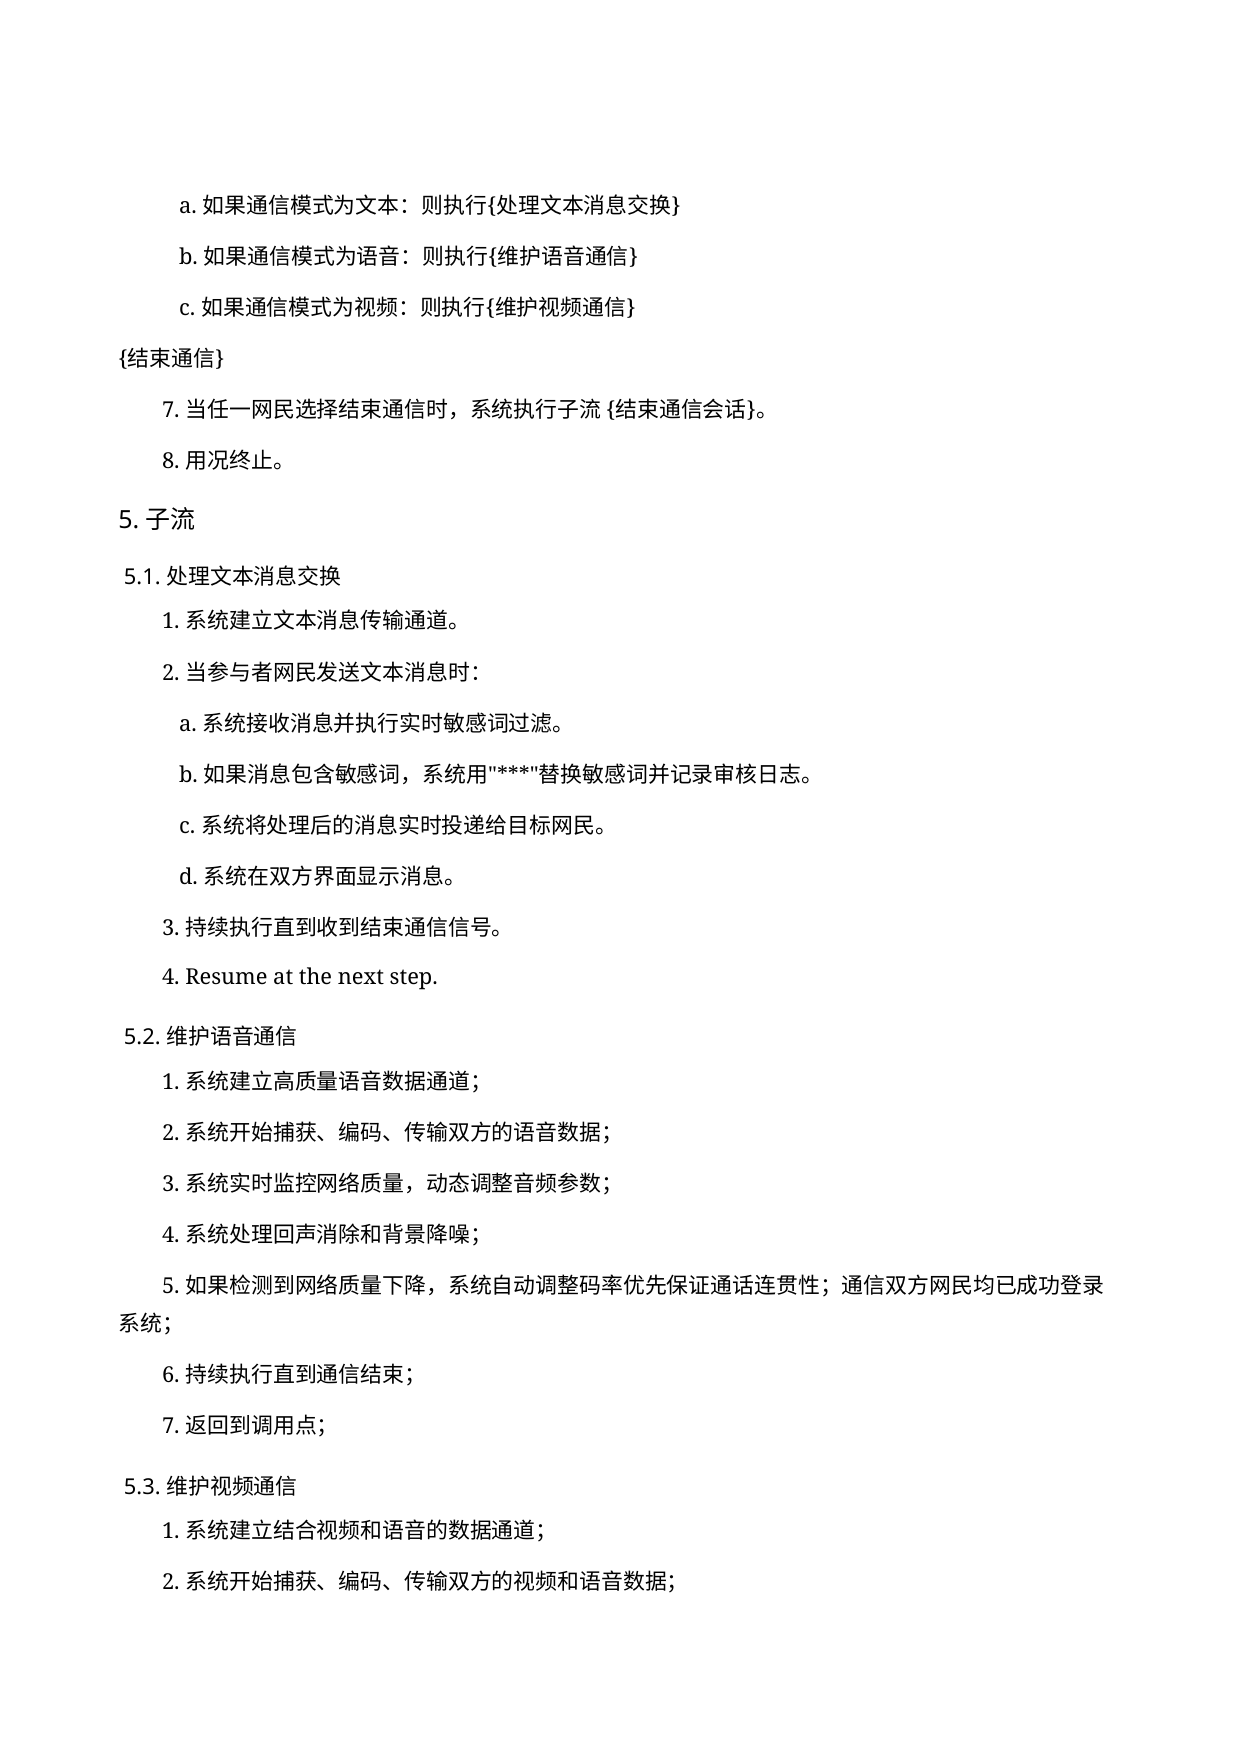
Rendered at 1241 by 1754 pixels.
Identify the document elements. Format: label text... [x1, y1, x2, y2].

text 3. 持续执行直到收到结束通信信号。 [118, 910, 1122, 941]
text a. 系统接收消息并执行实时敏感词过滤。 [118, 706, 1122, 737]
text 1. 系统建立结合视频和语音的数据通道； [118, 1513, 1122, 1545]
text 2. 系统开始捕获、编码、传输双方的视频和语音数据； [118, 1564, 1122, 1596]
text b. 如果通信模式为语音：则执行{维护语音通信} [118, 239, 1122, 270]
text 8. 用况终止。 [118, 443, 1122, 474]
text b. 如果消息包含敏感词，系统用"***"替换敏感词并记录审核日志。 [118, 757, 1122, 788]
text 7. 当任一网民选择结束通信时，系统执行子流 {结束通信会话}。 [118, 392, 1122, 423]
text 3. 系统实时监控网络质量，动态调整音频参数； [118, 1166, 1122, 1198]
subtitle 维护语音通信 [118, 1019, 1122, 1051]
text c. 如果通信模式为视频：则执行{维护视频通信} [118, 290, 1122, 321]
text a. 如果通信模式为文本：则执行{处理文本消息交换} [118, 188, 1122, 219]
text 4. Resume at the next step. [118, 961, 1122, 991]
text d. 系统在双方界面显示消息。 [118, 859, 1122, 890]
subtitle 维护视频通信 [118, 1469, 1122, 1500]
text {结束通信} [118, 341, 1122, 372]
text c. 系统将处理后的消息实时投递给目标网民。 [118, 808, 1122, 839]
text 7. 返回到调用点； [118, 1408, 1122, 1439]
text 5. 如果检测到网络质量下降，系统自动调整码率优先保证通话连贯性；通信双方网民均已成功登录系统； [118, 1268, 1122, 1338]
text 2. 系统开始捕获、编码、传输双方的语音数据； [118, 1115, 1122, 1147]
text 1. 系统建立高质量语音数据通道； [118, 1064, 1122, 1096]
text 4. 系统处理回声消除和背景降噪； [118, 1217, 1122, 1249]
text 1. 系统建立文本消息传输通道。 [118, 603, 1122, 635]
subtitle 处理文本消息交换 [118, 559, 1122, 591]
subtitle 子流 [118, 499, 1122, 535]
text 2. 当参与者网民发送文本消息时： [118, 654, 1122, 686]
text 6. 持续执行直到通信结束； [118, 1357, 1122, 1388]
